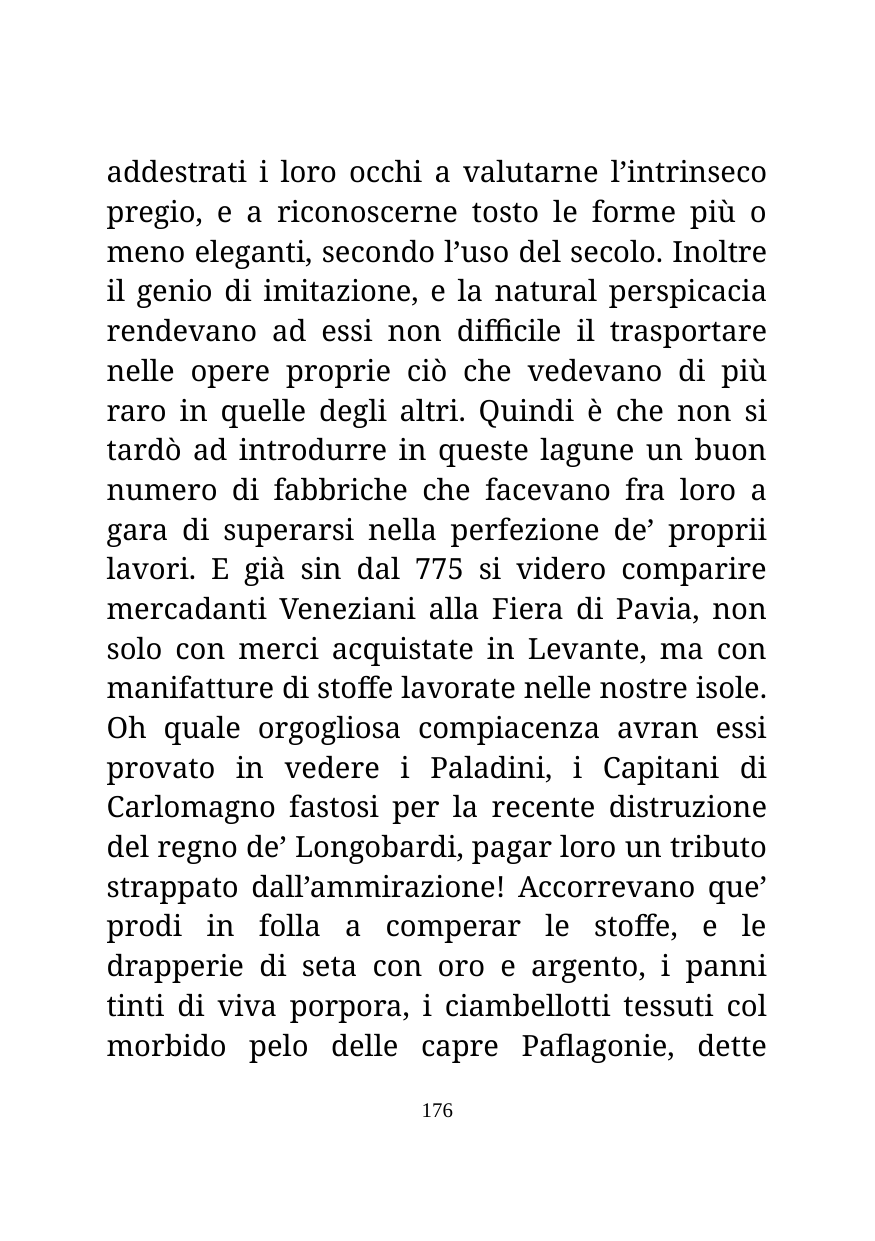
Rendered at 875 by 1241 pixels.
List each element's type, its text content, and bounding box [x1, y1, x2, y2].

text addestrati i loro occhi a valutarne l’intrinseco pregio, e a riconoscerne tosto le forme più o meno eleganti, secondo l’uso del secolo. Inoltre il genio di imitazione, e la natural perspicacia rendevano ad essi non difficile il trasportare nelle opere proprie ciò che vedevano di più raro in quelle degli altri. Quindi è che non si tardò ad introdurre in queste lagune un buon numero di fabbriche che facevano fra loro a gara di superarsi nella perfezione de’ proprii lavori. E già sin dal 775 si videro comparire mercadanti Veneziani alla Fiera di Pavia, non solo con merci acquistate in Levante, ma con manifatture di stoffe lavorate nelle nostre isole. Oh quale orgogliosa compiacenza avran essi provato in vedere i Paladini, i Capitani di Carlomagno fastosi per la recente distruzione del regno de’ Longobardi, pagar loro un tributo strappato dall’ammirazione! Accorrevano que’ prodi in folla a comperar le stoffe, e le drapperie di seta con oro e argento, i panni tinti di viva porpora, i ciambellotti tessuti col morbido pelo delle capre Paflagonie, dette [106, 152, 768, 1064]
